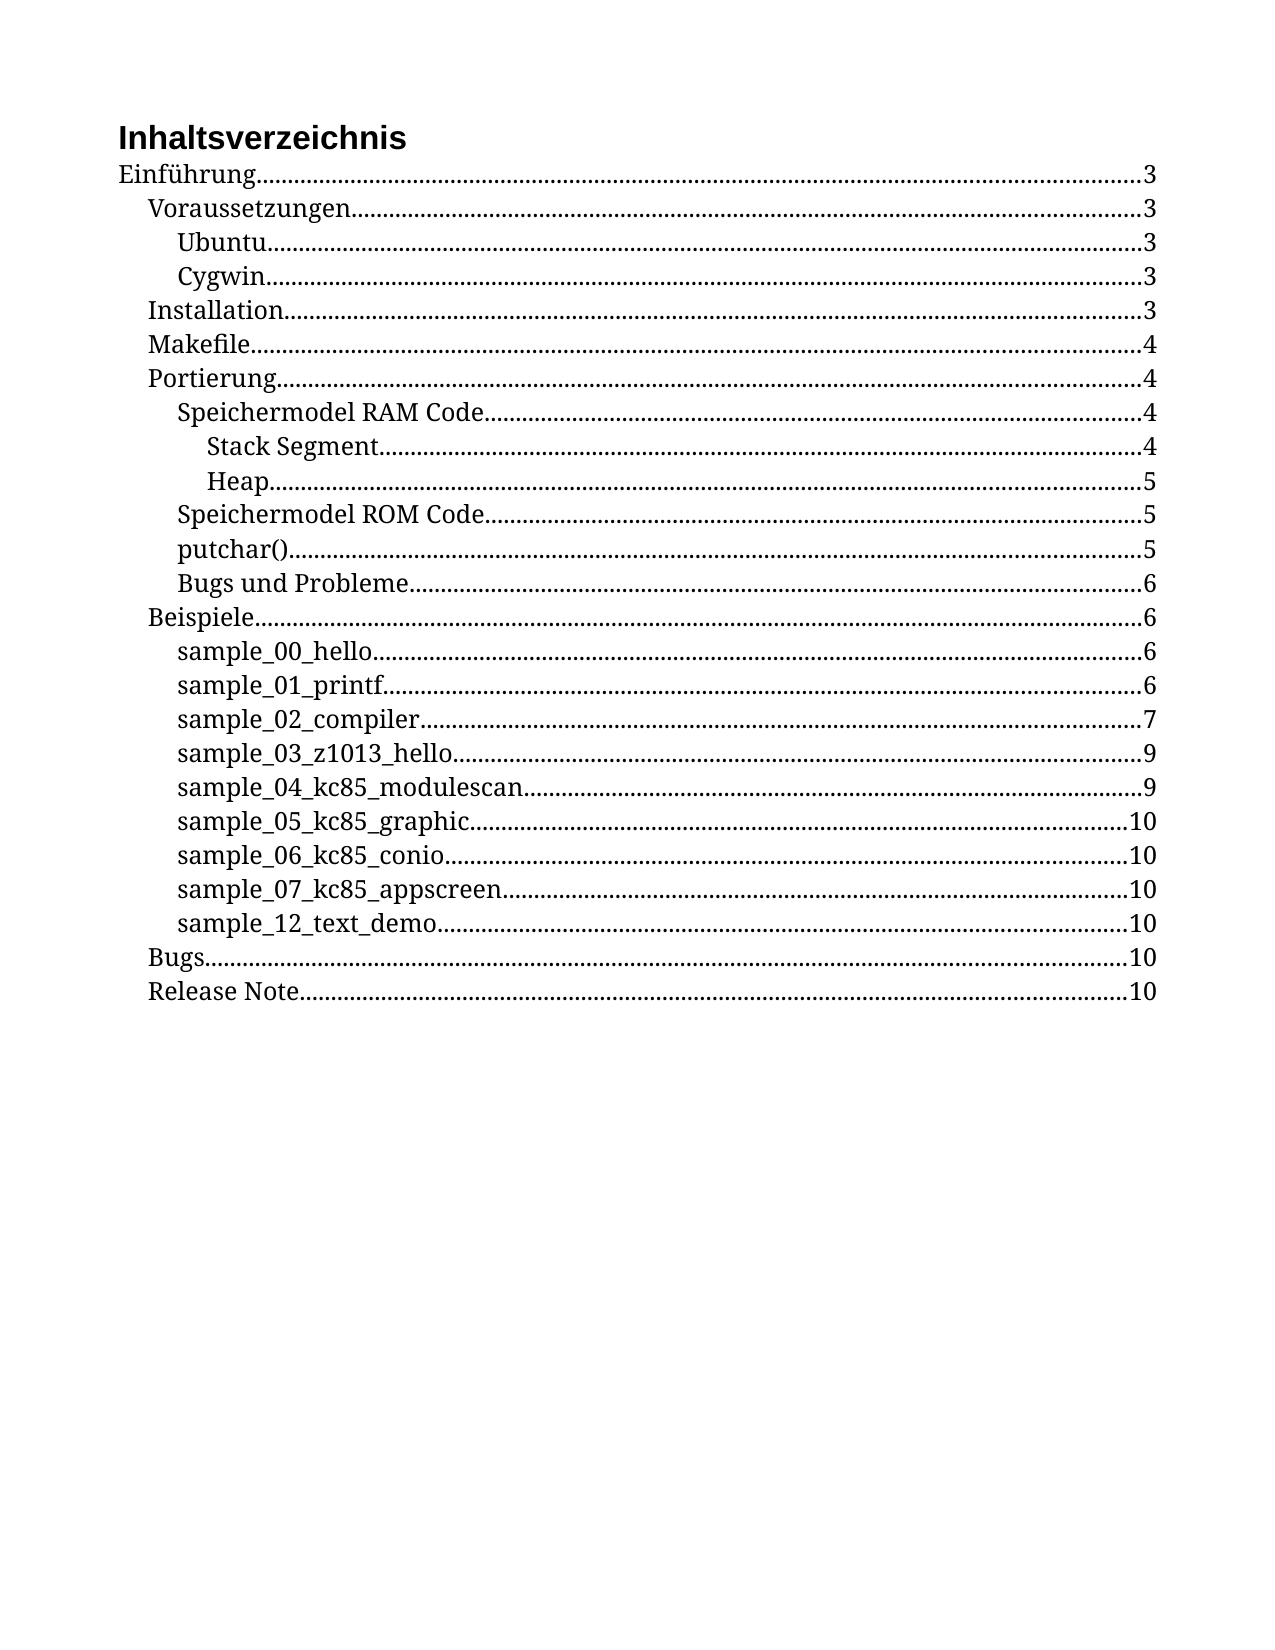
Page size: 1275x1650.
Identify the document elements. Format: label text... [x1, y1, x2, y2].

text Ubuntu 3 [177, 225, 1157, 259]
text sample_07_kc85_appscreen 10 [177, 872, 1157, 906]
text Speichermodel RAM Code 4 [177, 395, 1157, 429]
text Portierung 4 [148, 361, 1157, 395]
text sample_05_kc85_graphic 10 [177, 804, 1157, 838]
text Beispiele 6 [148, 599, 1157, 633]
text Cygwin 3 [177, 259, 1157, 293]
text Speichermodel ROM Code 5 [177, 497, 1157, 531]
text putchar() 5 [177, 531, 1157, 565]
text sample_01_printf 6 [177, 667, 1157, 702]
subtitle Inhaltsverzeichnis [118, 118, 1157, 157]
text Bugs und Probleme 6 [177, 565, 1157, 599]
text sample_12_text_demo 10 [177, 906, 1157, 940]
text Einführung 3 [118, 157, 1157, 191]
text Makefile 4 [148, 327, 1157, 361]
text Release Note 10 [148, 974, 1157, 1008]
text sample_04_kc85_modulescan 9 [177, 770, 1157, 804]
text Heap 5 [207, 463, 1157, 497]
text Stack Segment 4 [207, 429, 1157, 463]
text Installation 3 [148, 293, 1157, 327]
text sample_00_hello 6 [177, 633, 1157, 667]
text Bugs 10 [148, 940, 1157, 974]
text sample_06_kc85_conio 10 [177, 838, 1157, 872]
text sample_03_z1013_hello 9 [177, 736, 1157, 770]
text sample_02_compiler 7 [177, 702, 1157, 736]
text Voraussetzungen 3 [148, 191, 1157, 225]
